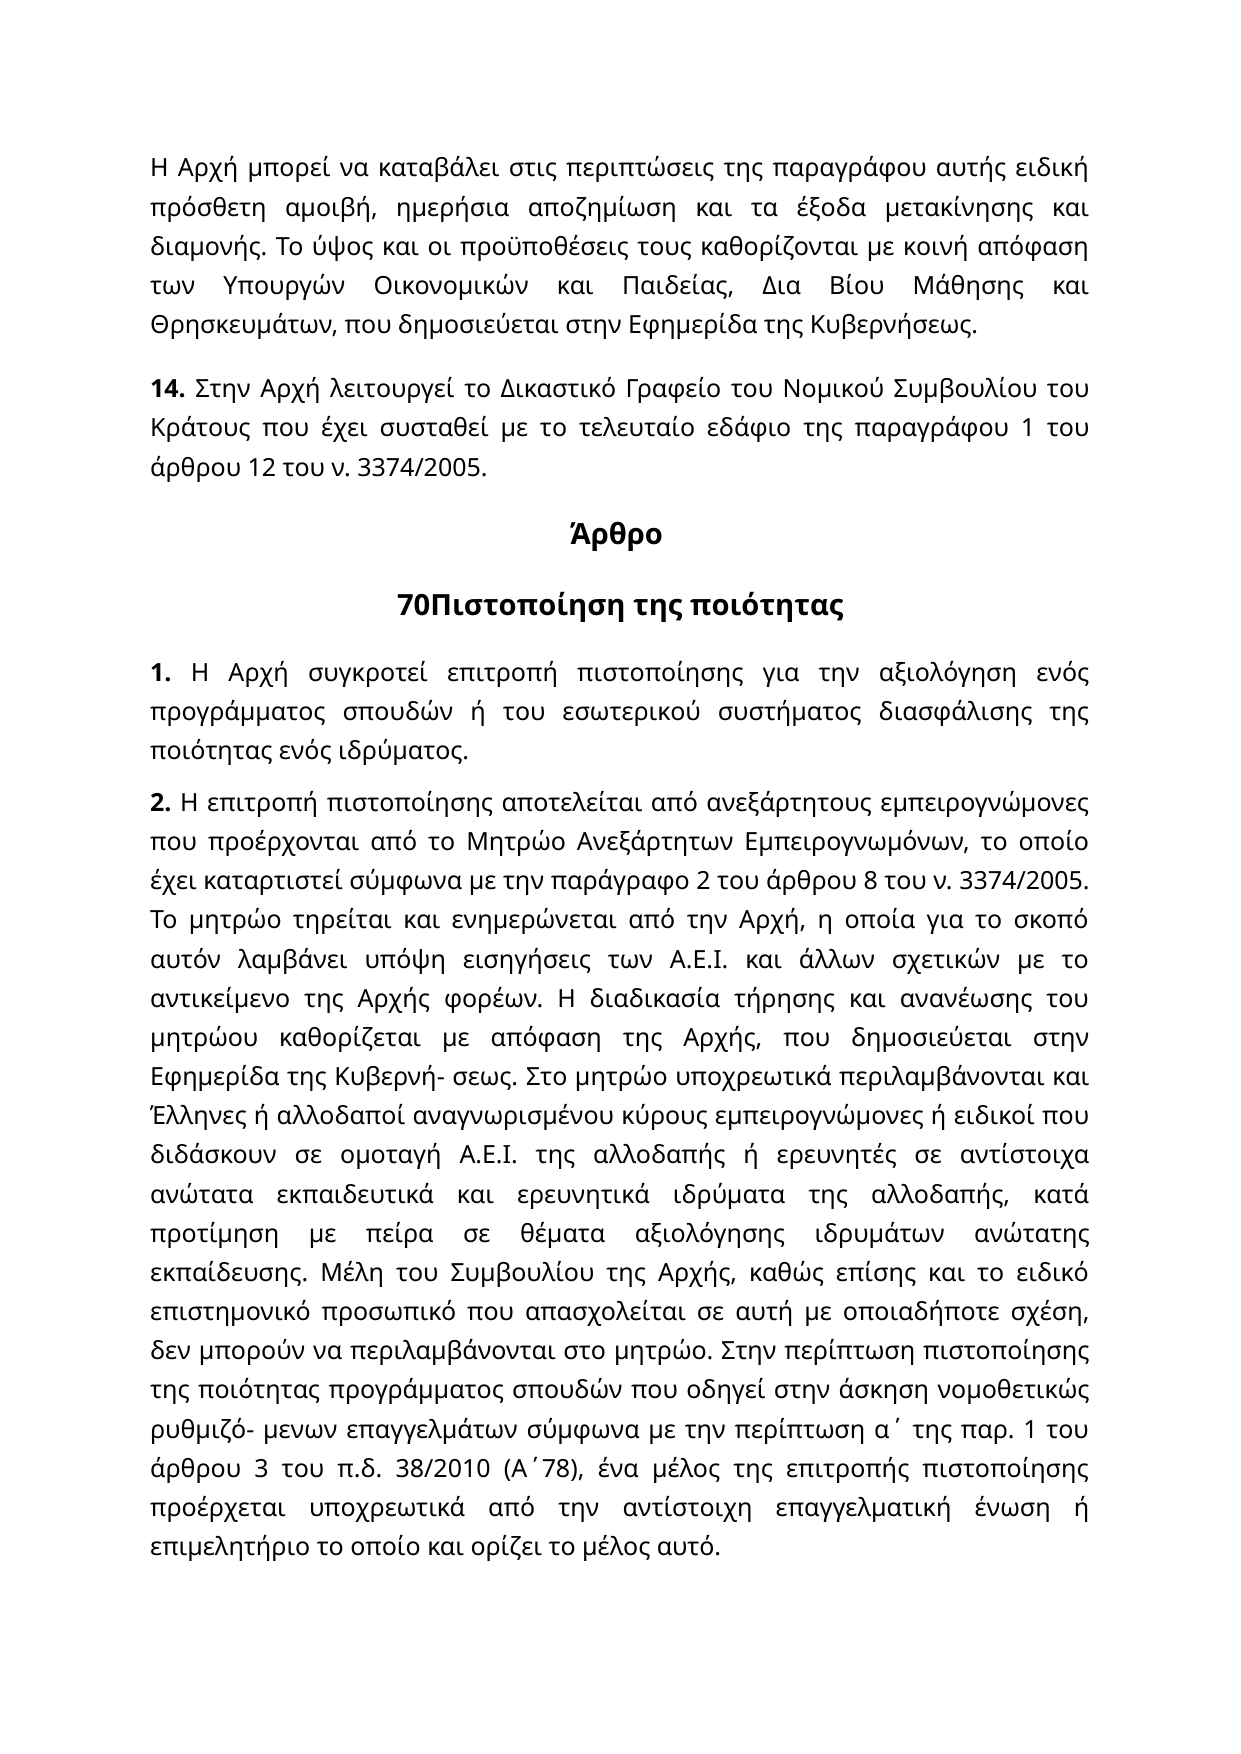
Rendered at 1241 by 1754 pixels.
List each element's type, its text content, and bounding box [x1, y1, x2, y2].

subtitle Άρθρο [150, 513, 1090, 553]
text 1. Η Αρχή συγκροτεί επιτροπή πιστοποίησης για την αξιολόγηση ενός προγράμματος σπουδών ή του εσωτερικού συστήματος διασφάλισης της ποιότητας ενός ιδρύματος. [150, 654, 1090, 767]
subtitle 70Πιστοποίηση της ποιότητας [150, 584, 1090, 624]
text 14. Στην Αρχή λειτουργεί το Δικαστικό Γραφείο του Νομικού Συμβουλίου του Κράτους που έχει συσταθεί με το τελευταίο εδάφιο της παραγράφου 1 του άρθρου 12 του ν. 3374/2005. [150, 371, 1090, 483]
text Η Αρχή μπορεί να καταβάλει στις περιπτώσεις της παραγράφου αυτής ειδική πρόσθετη αμοιβή, ημερήσια αποζημίωση και τα έξοδα μετακίνησης και διαμονής. Το ύψος και οι προϋποθέσεις τους καθορίζονται με κοινή απόφαση των Υπουργών Οικονομικών και Παιδείας, Δια Βίου Μάθησης και Θρησκευμάτων, που δημοσιεύεται στην Εφημερίδα της Κυβερνήσεως. [150, 150, 1090, 341]
text 2. Η επιτροπή πιστοποίησης αποτελείται από ανεξάρτητους εμπειρογνώμονες που προέρχονται από το Μητρώο Ανεξάρτητων Εμπειρογνωμόνων, το οποίο έχει καταρτιστεί σύμφωνα με την παράγραφο 2 του άρθρου 8 του ν. 3374/2005. Το μητρώο τηρείται και ενημερώνεται από την Αρχή, η οποία για το σκοπό αυτόν λαμβάνει υπόψη εισηγήσεις των Α.Ε.Ι. και άλλων σχετικών με το αντικείμενο της Αρχής φορέων. Η διαδικασία τήρησης και ανανέωσης του μητρώου καθορίζεται με απόφαση της Αρχής, που δημοσιεύεται στην Εφημερίδα της Κυβερνή- σεως. Στο μητρώο υποχρεωτικά περιλαμβάνονται και Έλληνες ή αλλοδαποί αναγνωρισμένου κύρους εμπειρογνώμονες ή ειδικοί που διδάσκουν σε ομοταγή Α.Ε.Ι. της αλλοδαπής ή ερευνητές σε αντίστοιχα ανώτατα εκπαιδευτικά και ερευνητικά ιδρύματα της αλλοδαπής, κατά προτίμηση με πείρα σε θέματα αξιολόγησης ιδρυμάτων ανώτατης εκπαίδευσης. Μέλη του Συμβουλίου της Αρχής, καθώς επίσης και το ειδικό επιστημονικό προσωπικό που απασχολείται σε αυτή με οποιαδήποτε σχέση, δεν μπορούν να περιλαμβάνονται στο μητρώο. Στην περίπτωση πιστοποίησης της ποιότητας προγράμματος σπουδών που οδηγεί στην άσκηση νομοθετικώς ρυθμιζό- μενων επαγγελμάτων σύμφωνα με την περίπτωση α΄ της παρ. 1 του άρθρου 3 του π.δ. 38/2010 (Α΄78), ένα μέλος της επιτροπής πιστοποίησης προέρχεται υποχρεωτικά από την αντίστοιχη επαγγελματική ένωση ή επιμελητήριο το οποίο και ορίζει το μέλος αυτό. [150, 784, 1090, 1563]
